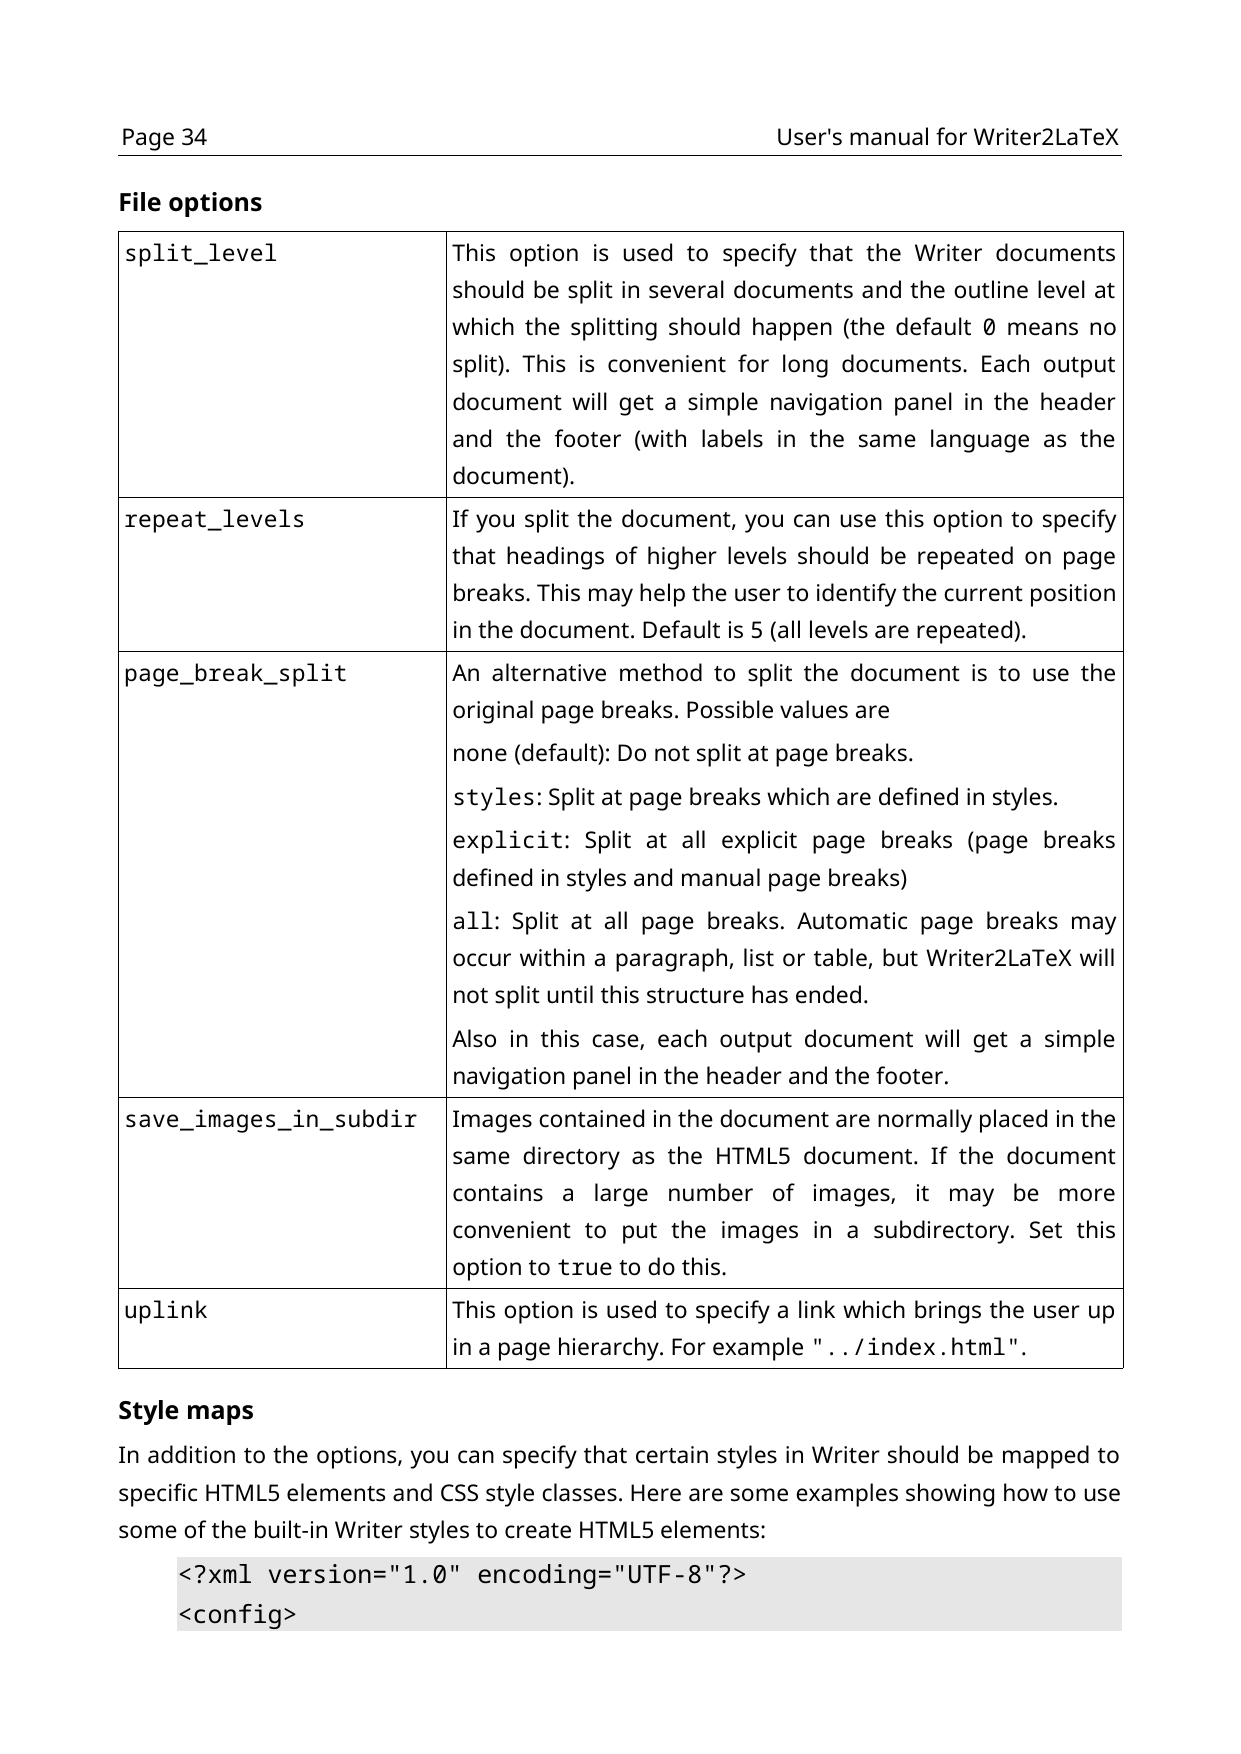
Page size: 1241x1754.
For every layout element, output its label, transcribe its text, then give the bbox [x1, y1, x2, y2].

table_cell If you split the document, you can use this option to specify that headings of higher levels should be repeated on page breaks. This may help the user to identify the current position in the document. Default is 5 (all levels are repeated). [447, 498, 1123, 651]
table_cell An alternative method to split the document is to use the original page breaks. Possible values are none (default): Do not split at page breaks. styles: Split at page breaks which are defined in styles. explicit: Split at all explicit page breaks (page breaks defined in styles and manual page breaks) all: Split at all page breaks. Automatic page breaks may occur within a paragraph, list or table, but Writer2LaTeX will not split until this structure has ended. Also in this case, each output document will get a simple navigation panel in the header and the footer. [447, 652, 1123, 1097]
table_cell uplink [119, 1289, 446, 1368]
table_header split_level [119, 232, 446, 497]
subtitle Style maps [118, 1393, 1122, 1427]
text In addition to the options, you can specify that certain styles in Writer should be mapped to specific HTML5 elements and CSS style classes. Here are some examples showing how to use some of the built-in Writer styles to create HTML5 elements: [118, 1439, 1122, 1545]
table_cell save_images_in_subdir [119, 1098, 446, 1288]
table_cell repeat_levels [119, 498, 446, 651]
table_cell Images contained in the document are normally placed in the same directory as the HTML5 document. If the document contains a large number of images, it may be more convenient to put the images in a subdirectory. Set this option to true to do this. [447, 1098, 1123, 1288]
table_cell page_break_split [119, 652, 446, 1097]
text <?xml version="1.0" encoding="UTF-8"?> [177, 1557, 1122, 1591]
table_cell This option is used to specify a link which brings the user up in a page hierarchy. For example "../index.html". [447, 1289, 1123, 1368]
subtitle File options [118, 184, 1122, 218]
text <config> [177, 1597, 1122, 1631]
table_header This option is used to specify that the Writer documents should be split in several documents and the outline level at which the splitting should happen (the default 0 means no split). This is convenient for long documents. Each output document will get a simple navigation panel in the header and the footer (with labels in the same language as the document). [447, 232, 1123, 497]
